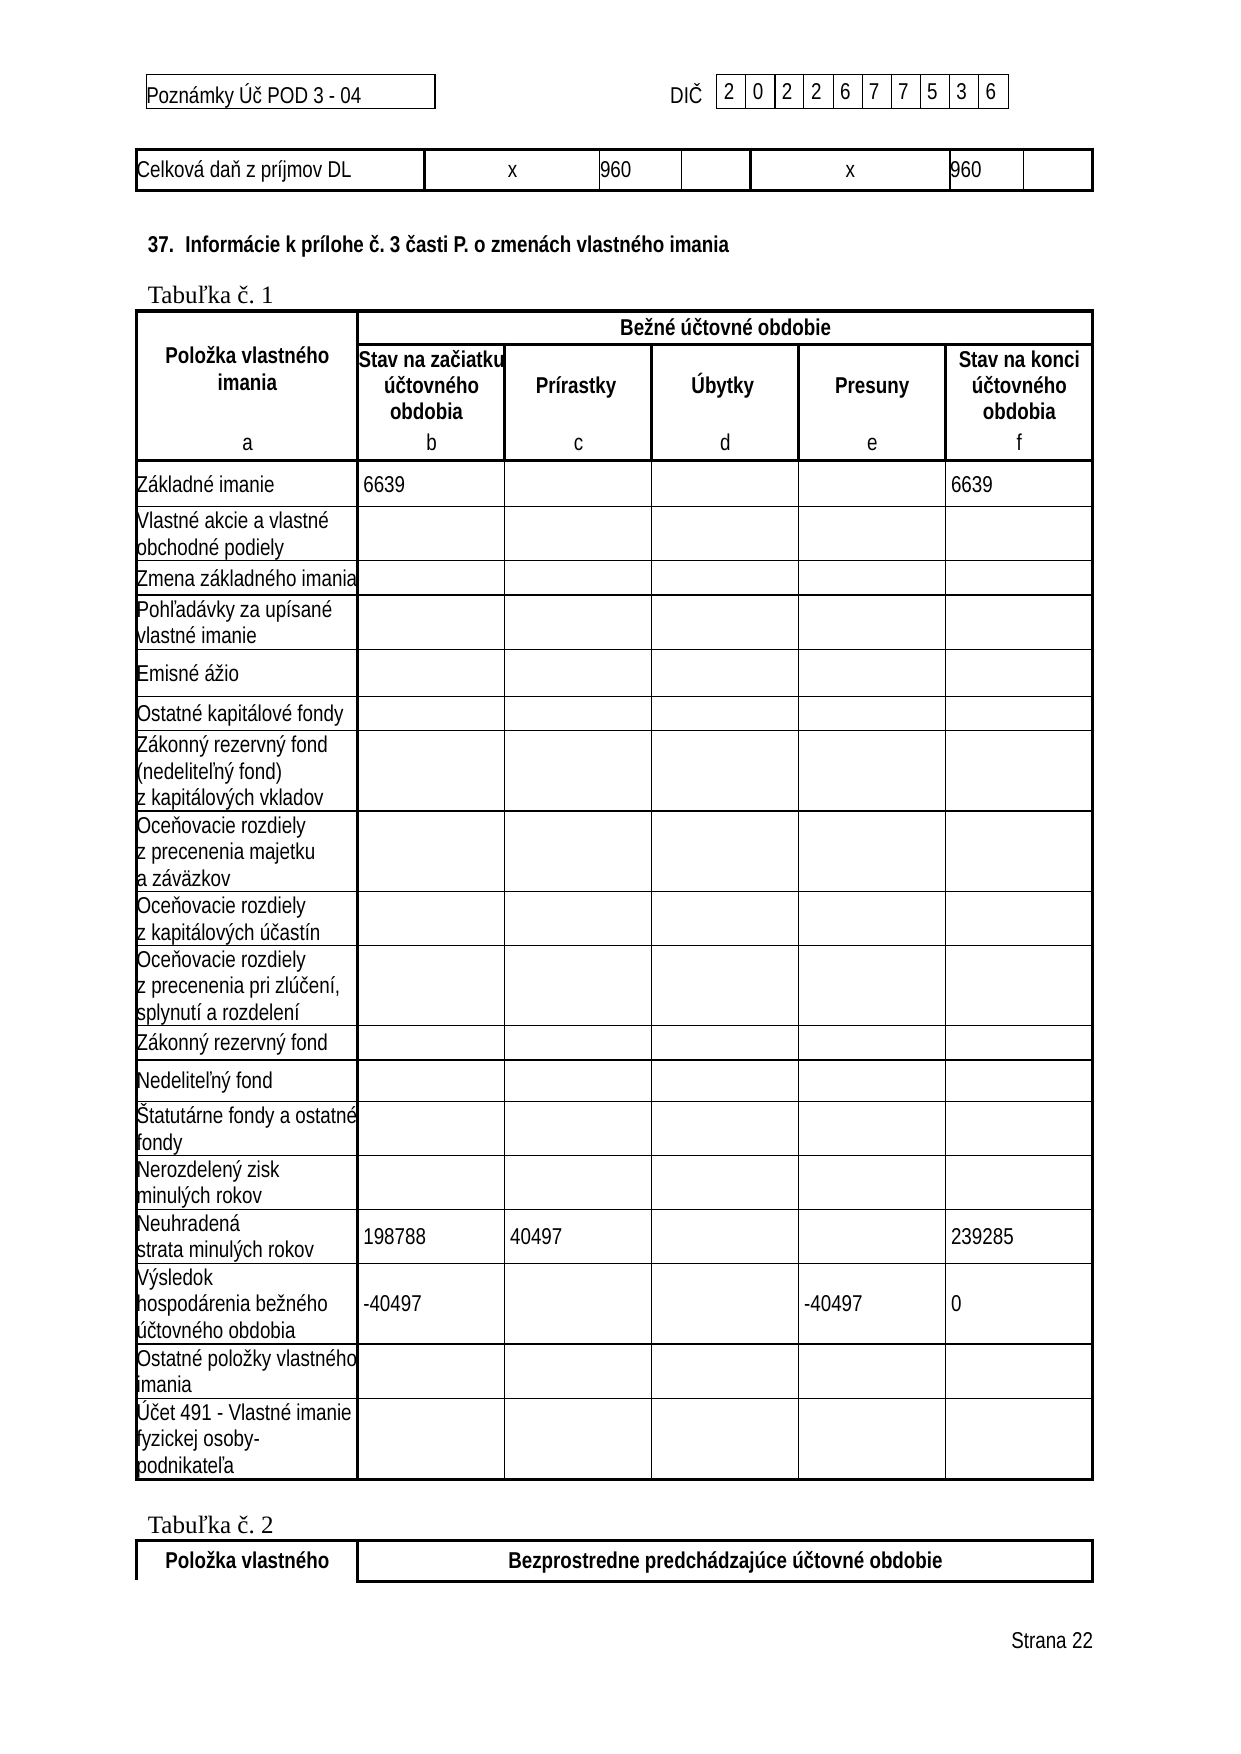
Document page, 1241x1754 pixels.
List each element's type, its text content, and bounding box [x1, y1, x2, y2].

table_cell [799, 946, 945, 1025]
table_cell [359, 1399, 504, 1478]
table_cell [505, 1026, 651, 1059]
table_cell Zákonný rezervný fond [138, 1026, 356, 1059]
table_cell [799, 507, 945, 560]
table_cell [799, 731, 945, 810]
table_cell [652, 1399, 798, 1478]
table_cell [359, 812, 504, 891]
table_cell [505, 892, 651, 945]
table_cell [652, 596, 798, 649]
table_cell Ostatné položky vlastného imania [138, 1345, 356, 1398]
table_cell 40497 [505, 1210, 651, 1262]
table_cell [946, 1026, 1091, 1059]
table_cell Výsledok hospodárenia bežného účtovného obdobia [138, 1264, 356, 1343]
table_cell Ostatné kapitálové fondy [138, 697, 356, 730]
table_cell Oceňovacie rozdiely z precenenia pri zlúčení, splynutí a rozdelení [138, 946, 356, 1025]
table_cell [505, 507, 651, 560]
table_cell [359, 731, 504, 810]
table_cell Základné imanie [138, 462, 356, 506]
table_cell [359, 650, 504, 696]
table_cell Nedeliteľný fond [138, 1061, 356, 1101]
table_cell [799, 697, 945, 730]
table_cell Zmena základného imania [138, 561, 356, 594]
table_cell Pohľadávky za upísané vlastné imanie [138, 596, 356, 649]
table_cell [505, 1102, 651, 1155]
text Tabuľka č. 1 [148, 281, 1093, 309]
text Tabuľka č. 2 [148, 1510, 1093, 1538]
table_cell [505, 1061, 651, 1101]
table_cell [652, 1061, 798, 1101]
table_cell Stav na začiatku účtovného obdobia [359, 346, 503, 424]
table_cell [799, 812, 945, 891]
table_cell [652, 1264, 798, 1343]
table_cell [652, 946, 798, 1025]
table_cell Celková daň z príjmov DL [138, 151, 423, 189]
table_cell 239285 [946, 1210, 1091, 1262]
table_cell [946, 812, 1091, 891]
table_cell c [506, 425, 650, 459]
table_cell [946, 1156, 1091, 1209]
table_cell [505, 697, 651, 730]
table_cell 960 [600, 151, 681, 189]
table_cell Nerozdelený zisk minulých rokov [138, 1156, 356, 1209]
table_cell [946, 650, 1091, 696]
table_cell [359, 507, 504, 560]
table_cell [652, 1156, 798, 1209]
table_cell [505, 1399, 651, 1478]
table_cell [505, 596, 651, 649]
table_cell [359, 596, 504, 649]
table_cell 6639 [359, 462, 504, 506]
table_cell [946, 1102, 1091, 1155]
table_cell [946, 596, 1091, 649]
table_cell Stav na konci účtovného obdobia [947, 346, 1091, 424]
table_cell -40497 [799, 1264, 945, 1343]
table_cell [505, 462, 651, 506]
table_cell [799, 1026, 945, 1059]
table_cell [505, 731, 651, 810]
table_cell [799, 892, 945, 945]
table_cell [359, 946, 504, 1025]
table_cell -40497 [359, 1264, 504, 1343]
table_header Položka vlastného imania [138, 313, 356, 424]
table_cell [946, 1345, 1091, 1398]
table_cell [946, 1399, 1091, 1478]
table_cell [682, 151, 749, 189]
table_cell [359, 1102, 504, 1155]
table_cell [799, 1399, 945, 1478]
table_cell a [138, 425, 356, 459]
table_cell [652, 697, 798, 730]
table_cell [505, 1156, 651, 1209]
table_cell e [800, 425, 944, 459]
table_cell [359, 1345, 504, 1398]
table_cell Emisné ážio [138, 650, 356, 696]
table_cell Štatutárne fondy a ostatné fondy [138, 1102, 356, 1155]
table_cell [505, 561, 651, 594]
table_cell [652, 1345, 798, 1398]
table_cell Vlastné akcie a vlastné obchodné podiely [138, 507, 356, 560]
table_cell [652, 650, 798, 696]
table_cell 198788 [359, 1210, 504, 1262]
table_cell [359, 1156, 504, 1209]
table_cell [799, 1061, 945, 1101]
table_cell [946, 946, 1091, 1025]
table_cell Oceňovacie rozdiely z precenenia majetku a záväzkov [138, 812, 356, 891]
table_cell [799, 462, 945, 506]
table_cell 6639 [946, 462, 1091, 506]
table_cell [799, 650, 945, 696]
table_cell [505, 650, 651, 696]
table_cell [505, 1264, 651, 1343]
table_cell [946, 561, 1091, 594]
table_cell [799, 1345, 945, 1398]
table_cell Oceňovacie rozdiely z kapitálových účastín [138, 892, 356, 945]
table_cell d [653, 425, 797, 459]
table_cell [799, 1156, 945, 1209]
table_cell Presuny [800, 346, 944, 424]
table_cell 960 [951, 151, 1023, 189]
table_cell [652, 892, 798, 945]
table_cell Účet 491 - Vlastné imanie fyzickej osoby- podnikateľa [138, 1399, 356, 1478]
title Informácie k prílohe č. 3 časti P. o zmenách vlastného imania [148, 231, 1093, 258]
table_cell [359, 561, 504, 594]
table_cell x [426, 151, 599, 189]
table_cell [652, 1210, 798, 1262]
table_cell [946, 1061, 1091, 1101]
table_header Položka vlastného [138, 1542, 356, 1580]
table_cell [799, 596, 945, 649]
table_cell [946, 697, 1091, 730]
table_cell [799, 1102, 945, 1155]
table_cell Úbytky [653, 346, 797, 424]
table_cell [799, 561, 945, 594]
table_cell [505, 946, 651, 1025]
table_cell [652, 812, 798, 891]
table_header Bežné účtovné obdobie [359, 313, 1091, 342]
table_cell [652, 731, 798, 810]
table_cell [505, 1345, 651, 1398]
table_cell [946, 892, 1091, 945]
table_header Bezprostredne predchádzajúce účtovné obdobie [359, 1542, 1091, 1580]
table_cell [946, 731, 1091, 810]
table_cell [359, 697, 504, 730]
table_cell 0 [946, 1264, 1091, 1343]
table_cell [359, 1026, 504, 1059]
table_cell [1024, 151, 1091, 189]
table_cell [359, 1061, 504, 1101]
table_cell [359, 892, 504, 945]
table_cell [652, 1102, 798, 1155]
table_cell f [947, 425, 1091, 459]
table_cell [652, 507, 798, 560]
table_cell [652, 1026, 798, 1059]
table_cell Zákonný rezervný fond (nedeliteľný fond) z kapitálových vkladov [138, 731, 356, 810]
table_cell x [752, 151, 949, 189]
table_cell [799, 1210, 945, 1262]
table_cell Neuhradená strata minulých rokov [138, 1210, 356, 1262]
table_cell Prírastky [506, 346, 650, 424]
table_cell [946, 507, 1091, 560]
table_cell [652, 561, 798, 594]
table_cell [505, 812, 651, 891]
table_cell b [359, 425, 503, 459]
table_cell [652, 462, 798, 506]
